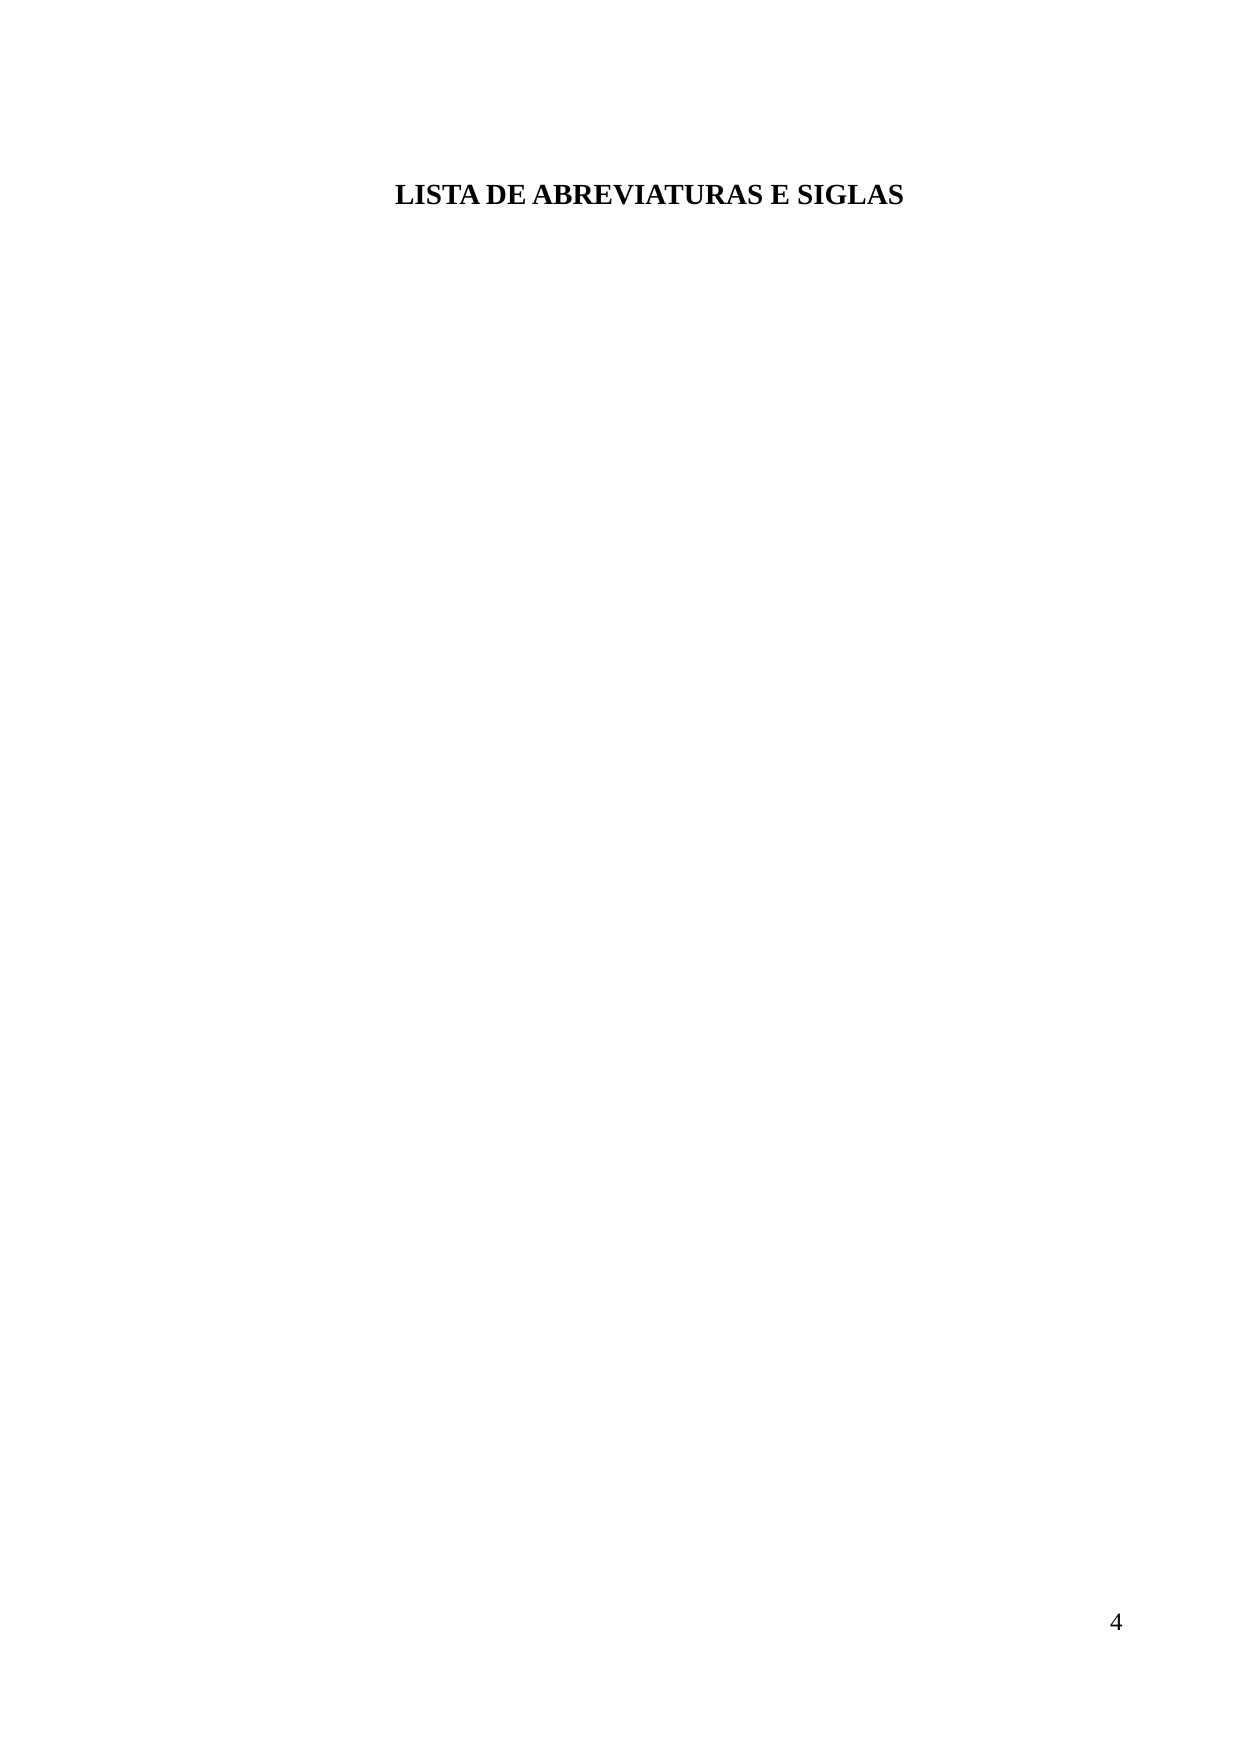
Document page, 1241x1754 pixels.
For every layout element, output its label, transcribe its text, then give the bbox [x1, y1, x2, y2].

text LISTA DE ABREVIATURAS E SIGLAS [177, 177, 1122, 211]
